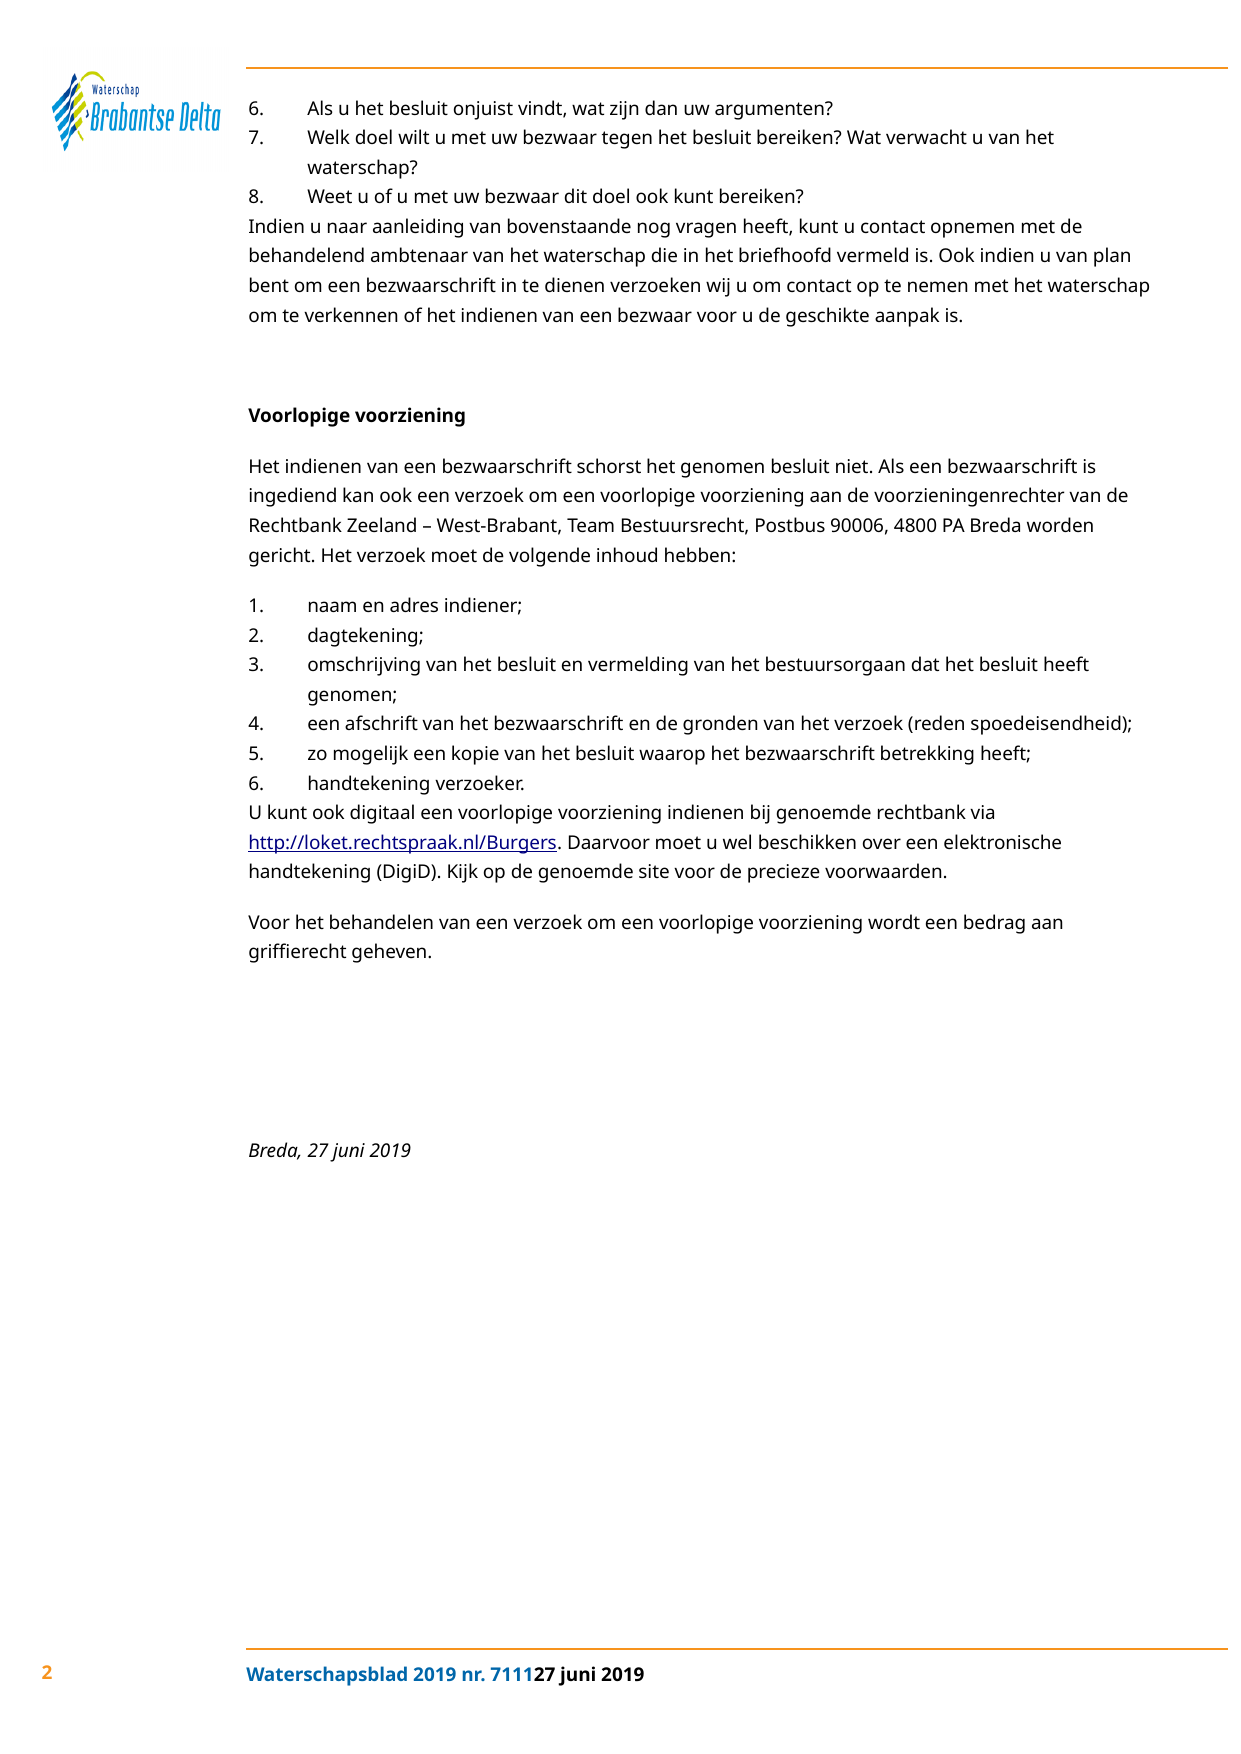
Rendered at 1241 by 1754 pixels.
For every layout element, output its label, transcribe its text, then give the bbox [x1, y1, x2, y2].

list Weet u of u met uw bezwaar dit doel ook kunt bereiken? [248, 183, 1152, 209]
list Welk doel wilt u met uw bezwaar tegen het besluit bereiken? Wat verwacht u van het waterschap? [248, 124, 1152, 180]
list dagtekening; [248, 622, 1152, 648]
text Indien u naar aanleiding van bovenstaande nog vragen heeft, kunt u contact opnemen met de behandelend ambtenaar van het waterschap die in het briefhoofd vermeld is. Ook indien u van plan bent om een bezwaarschrift in te dienen verzoeken wij u om contact op te nemen met het waterschap om te verkennen of het indienen van een bezwaar voor u de geschikte aanpak is. [248, 213, 1152, 328]
picture [41, 47, 231, 172]
list zo mogelijk een kopie van het besluit waarop het bezwaarschrift betrekking heeft; [248, 740, 1152, 766]
text Voor het behandelen van een verzoek om een voorlopige voorziening wordt een bedrag aan griffierecht geheven. [248, 909, 1152, 964]
list handtekening verzoeker. [248, 770, 1152, 796]
text Het indienen van een bezwaarschrift schorst het genomen besluit niet. Als een bezwaarschrift is ingediend kan ook een verzoek om een voorlopige voorziening aan de voorzieningenrechter van de Rechtbank Zeeland – West-Brabant, Team Bestuursrecht, Postbus 90006, 4800 PA Breda worden gericht. Het verzoek moet de volgende inhoud hebben: [248, 453, 1152, 568]
text Voorlopige voorziening [248, 403, 1152, 428]
list een afschrift van het bezwaarschrift en de gronden van het verzoek (reden spoedeisendheid); [248, 711, 1152, 736]
text U kunt ook digitaal een voorlopige voorziening indienen bij genoemde rechtbank via http://loket.rechtspraak.nl/Burgers. Daarvoor moet u wel beschikken over een elektronische handtekening (DigiD). Kijk op de genoemde site voor de precieze voorwaarden. [248, 799, 1152, 884]
list naam en adres indiener; [248, 592, 1152, 618]
list omschrijving van het besluit en vermelding van het bestuursorgaan dat het besluit heeft genomen; [248, 651, 1152, 707]
list Als u het besluit onjuist vindt, wat zijn dan uw argumenten? [248, 95, 1152, 121]
text Breda, 27 juni 2019 [248, 1138, 1152, 1163]
